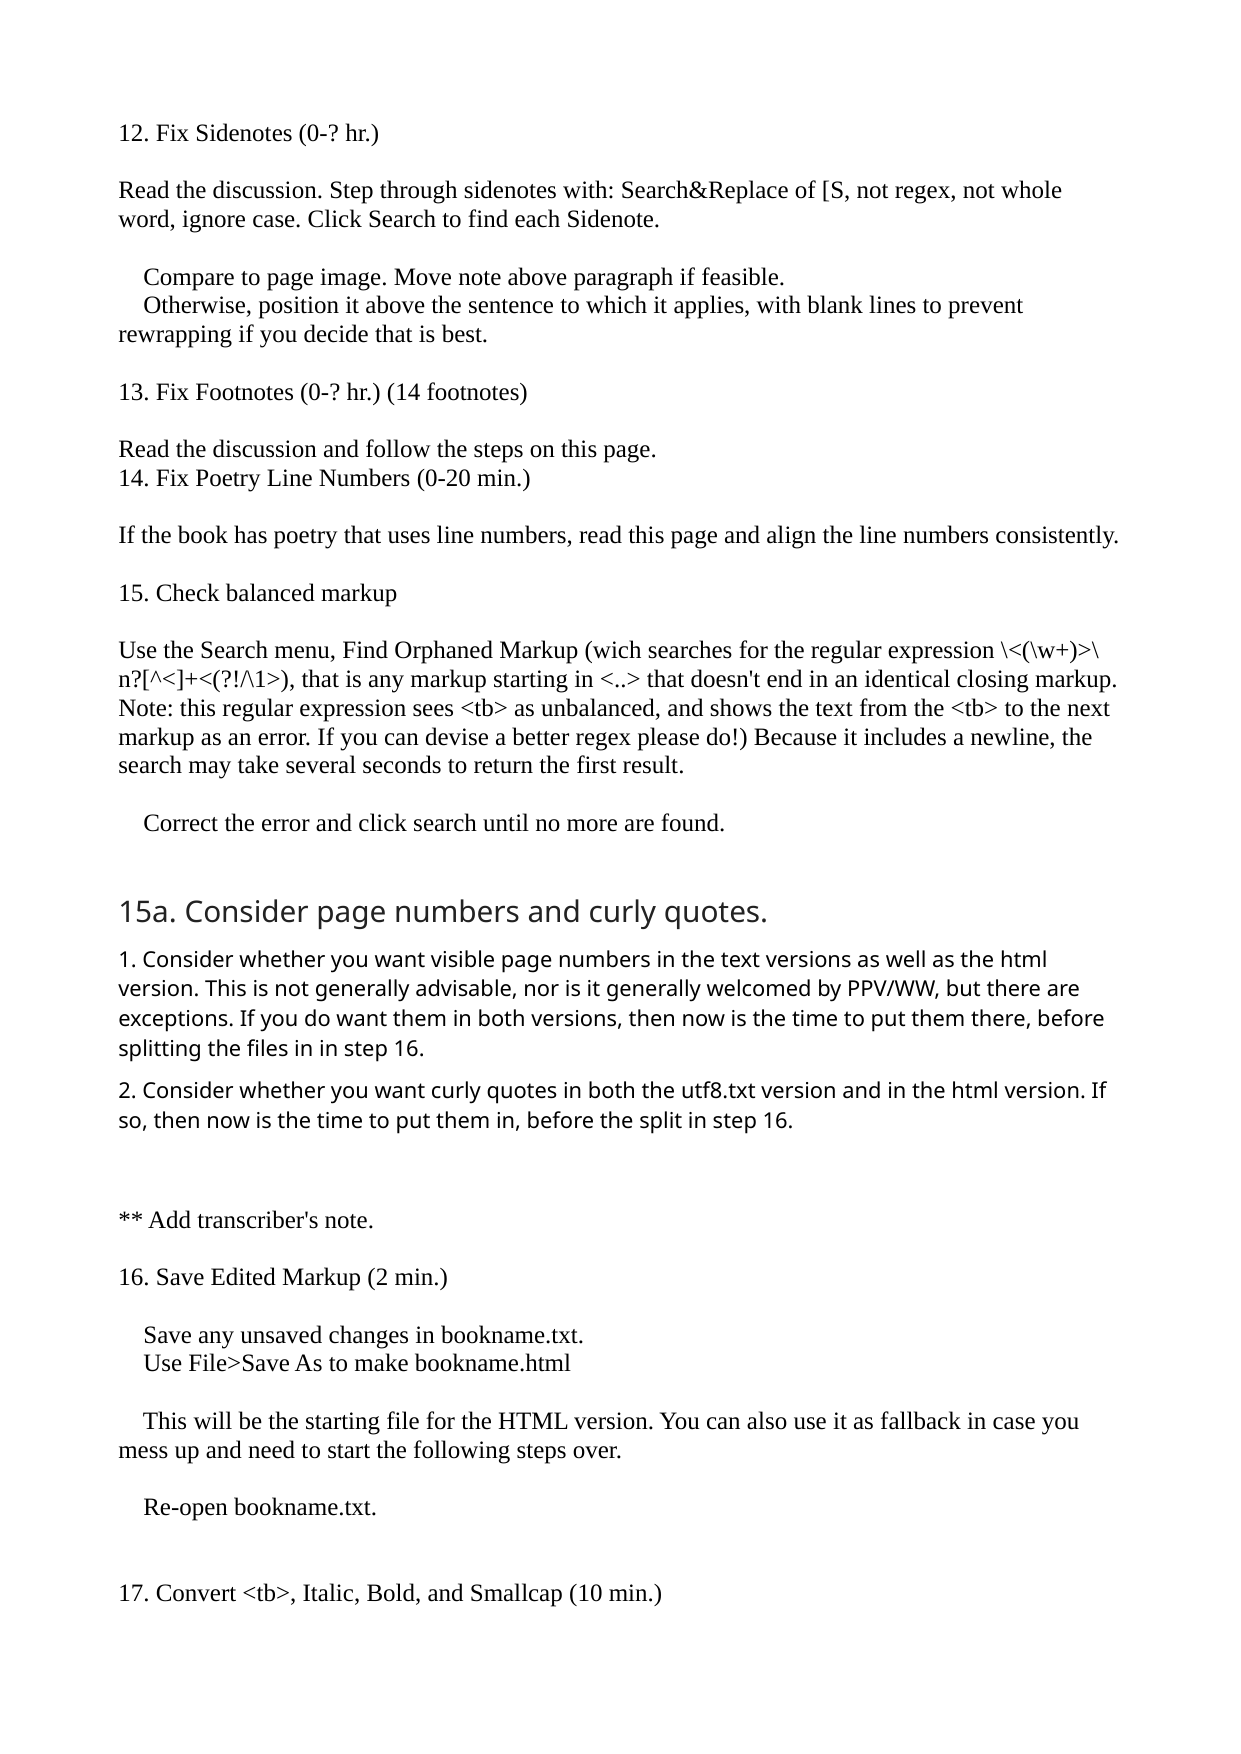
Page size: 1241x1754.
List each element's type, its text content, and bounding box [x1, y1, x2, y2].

text 1. Consider whether you want visible page numbers in the text versions as well as the html version. This is not generally advisable, nor is it generally welcomed by PPV/WW, but there are exceptions. If you do want them in both versions, then now is the time to put them there, before splitting the files in in step 16. [118, 943, 1122, 1063]
text ** Add transcriber's note. [118, 1205, 1122, 1233]
text This will be the starting file for the HTML version. You can also use it as fallback in case you mess up and need to start the following steps over. [118, 1406, 1122, 1463]
text 15. Check balanced markup [118, 578, 1122, 607]
text Save any unsaved changes in bookname.txt. [118, 1320, 1122, 1348]
text Read the discussion. Step through sidenotes with: Search&Replace of [S, not regex, not whole word, ignore case. Click Search to find each Sidenote. [118, 176, 1122, 233]
text 2. Consider whether you want curly quotes in both the utf8.txt version and in the html version. If so, then now is the time to put them in, before the split in step 16. [118, 1075, 1122, 1135]
text If the book has poetry that uses line numbers, read this page and align the line numbers consistently. [118, 521, 1122, 549]
text 17. Convert <tb>, Italic, Bold, and Smallcap (10 min.) [118, 1578, 1122, 1607]
text Re-open bookname.txt. [118, 1492, 1122, 1521]
text Otherwise, position it above the sentence to which it applies, with blank lines to prevent rewrapping if you decide that is best. [118, 291, 1122, 348]
subtitle 15a. Consider page numbers and curly quotes. [118, 891, 1122, 931]
text 16. Save Edited Markup (2 min.) [118, 1262, 1122, 1291]
text Correct the error and click search until no more are found. [118, 808, 1122, 837]
text Read the discussion and follow the steps on this page. [118, 434, 1122, 463]
text 13. Fix Footnotes (0-? hr.) (14 footnotes) [118, 377, 1122, 406]
text 14. Fix Poetry Line Numbers (0-20 min.) [118, 463, 1122, 492]
text Use File>Save As to make bookname.html [118, 1348, 1122, 1377]
text 12. Fix Sidenotes (0-? hr.) [118, 118, 1122, 147]
text Use the Search menu, Find Orphaned Markup (wich searches for the regular expression \<(\w+)>\n?[^<]+<(?!/\1>), that is any markup starting in <..> that doesn't end in an identical closing markup. Note: this regular expression sees <tb> as unbalanced, and shows the text from the <tb> to the next markup as an error. If you can devise a better regex please do!) Because it includes a newline, the search may take several seconds to return the first result. [118, 636, 1122, 779]
text Compare to page image. Move note above paragraph if feasible. [118, 262, 1122, 291]
